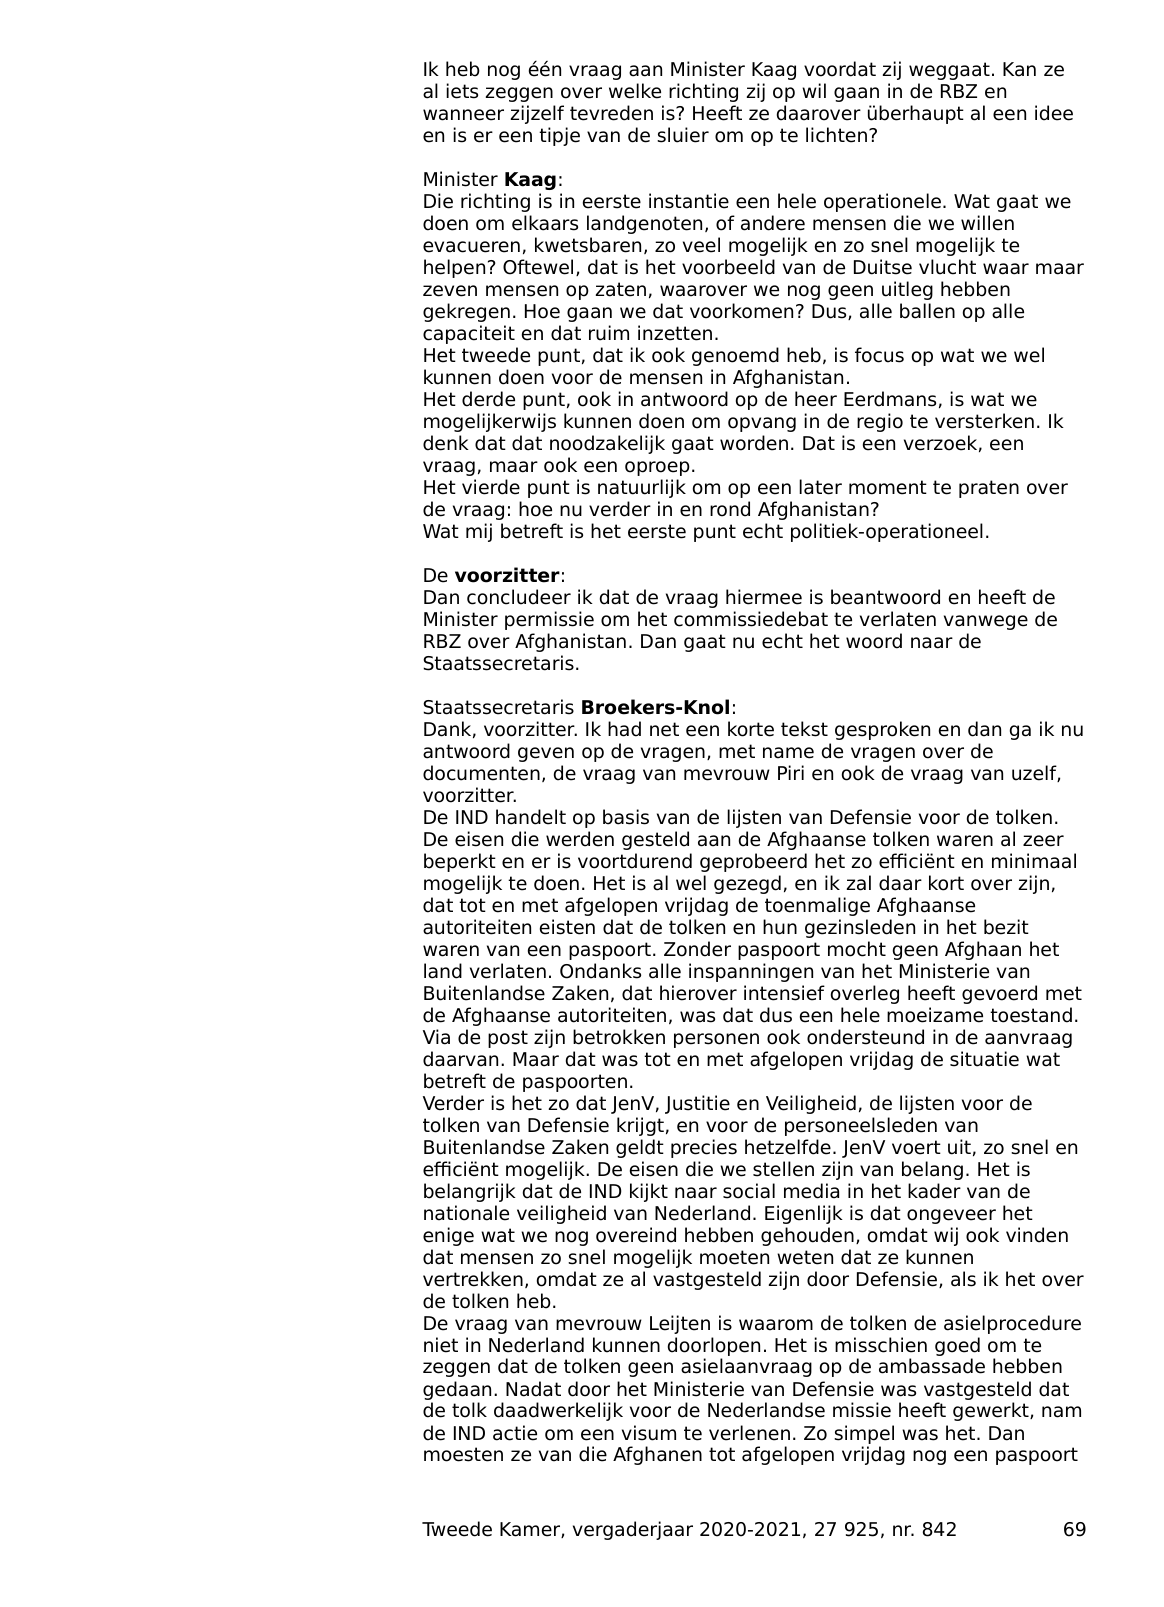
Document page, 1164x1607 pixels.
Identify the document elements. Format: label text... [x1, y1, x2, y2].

text Die richting is in eerste instantie een hele operationele. Wat gaat we doen om elkaars landgenoten, of andere mensen die we willen evacueren, kwetsbaren, zo veel mogelijk en zo snel mogelijk te helpen? Oftewel, dat is het voorbeeld van de Duitse vlucht waar maar zeven mensen op zaten, waarover we nog geen uitleg hebben gekregen. Hoe gaan we dat voorkomen? Dus, alle ballen op alle capaciteit en dat ruim inzetten. [422, 191, 1087, 345]
text Wat mij betreft is het eerste punt echt politiek-operationeel. [422, 521, 1087, 543]
text Staatssecretaris Broekers-Knol: [422, 697, 1087, 719]
text Het derde punt, ook in antwoord op de heer Eerdmans, is wat we mogelijkerwijs kunnen doen om opvang in de regio te versterken. Ik denk dat dat noodzakelijk gaat worden. Dat is een verzoek, een vraag, maar ook een oproep. [422, 389, 1087, 477]
text Het tweede punt, dat ik ook genoemd heb, is focus op wat we wel kunnen doen voor de mensen in Afghanistan. [422, 345, 1087, 389]
text De IND handelt op basis van de lijsten van Defensie voor de tolken. De eisen die werden gesteld aan de Afghaanse tolken waren al zeer beperkt en er is voortdurend geprobeerd het zo efficiënt en minimaal mogelijk te doen. Het is al wel gezegd, en ik zal daar kort over zijn, dat tot en met afgelopen vrijdag de toenmalige Afghaanse autoriteiten eisten dat de tolken en hun gezinsleden in het bezit waren van een paspoort. Zonder paspoort mocht geen Afghaan het land verlaten. Ondanks alle inspanningen van het Ministerie van Buitenlandse Zaken, dat hierover intensief overleg heeft gevoerd met de Afghaanse autoriteiten, was dat dus een hele moeizame toestand. Via de post zijn betrokken personen ook ondersteund in de aanvraag daarvan. Maar dat was tot en met afgelopen vrijdag de situatie wat betreft de paspoorten. [422, 807, 1087, 1093]
text Dan concludeer ik dat de vraag hiermee is beantwoord en heeft de Minister permissie om het commissiedebat te verlaten vanwege de RBZ over Afghanistan. Dan gaat nu echt het woord naar de Staatssecretaris. [422, 587, 1087, 675]
text De voorzitter: [422, 565, 1087, 587]
text Ik heb nog één vraag aan Minister Kaag voordat zij weggaat. Kan ze al iets zeggen over welke richting zij op wil gaan in de RBZ en wanneer zijzelf tevreden is? Heeft ze daarover überhaupt al een idee en is er een tipje van de sluier om op te lichten? [422, 59, 1087, 147]
text De vraag van mevrouw Leijten is waarom de tolken de asielprocedure niet in Nederland kunnen doorlopen. Het is misschien goed om te zeggen dat de tolken geen asielaanvraag op de ambassade hebben gedaan. Nadat door het Ministerie van Defensie was vastgesteld dat de tolk daadwerkelijk voor de Nederlandse missie heeft gewerkt, nam de IND actie om een visum te verlenen. Zo simpel was het. Dan moesten ze van die Afghanen tot afgelopen vrijdag nog een paspoort [422, 1312, 1087, 1466]
text Dank, voorzitter. Ik had net een korte tekst gesproken en dan ga ik nu antwoord geven op de vragen, met name de vragen over de documenten, de vraag van mevrouw Piri en ook de vraag van uzelf, voorzitter. [422, 719, 1087, 807]
text Verder is het zo dat JenV, Justitie en Veiligheid, de lijsten voor de tolken van Defensie krijgt, en voor de personeelsleden van Buitenlandse Zaken geldt precies hetzelfde. JenV voert uit, zo snel en efficiënt mogelijk. De eisen die we stellen zijn van belang. Het is belangrijk dat de IND kijkt naar social media in het kader van de nationale veiligheid van Nederland. Eigenlijk is dat ongeveer het enige wat we nog overeind hebben gehouden, omdat wij ook vinden dat mensen zo snel mogelijk moeten weten dat ze kunnen vertrekken, omdat ze al vastgesteld zijn door Defensie, als ik het over de tolken heb. [422, 1093, 1087, 1312]
text Minister Kaag: [422, 169, 1087, 191]
text Het vierde punt is natuurlijk om op een later moment te praten over de vraag: hoe nu verder in en rond Afghanistan? [422, 477, 1087, 521]
